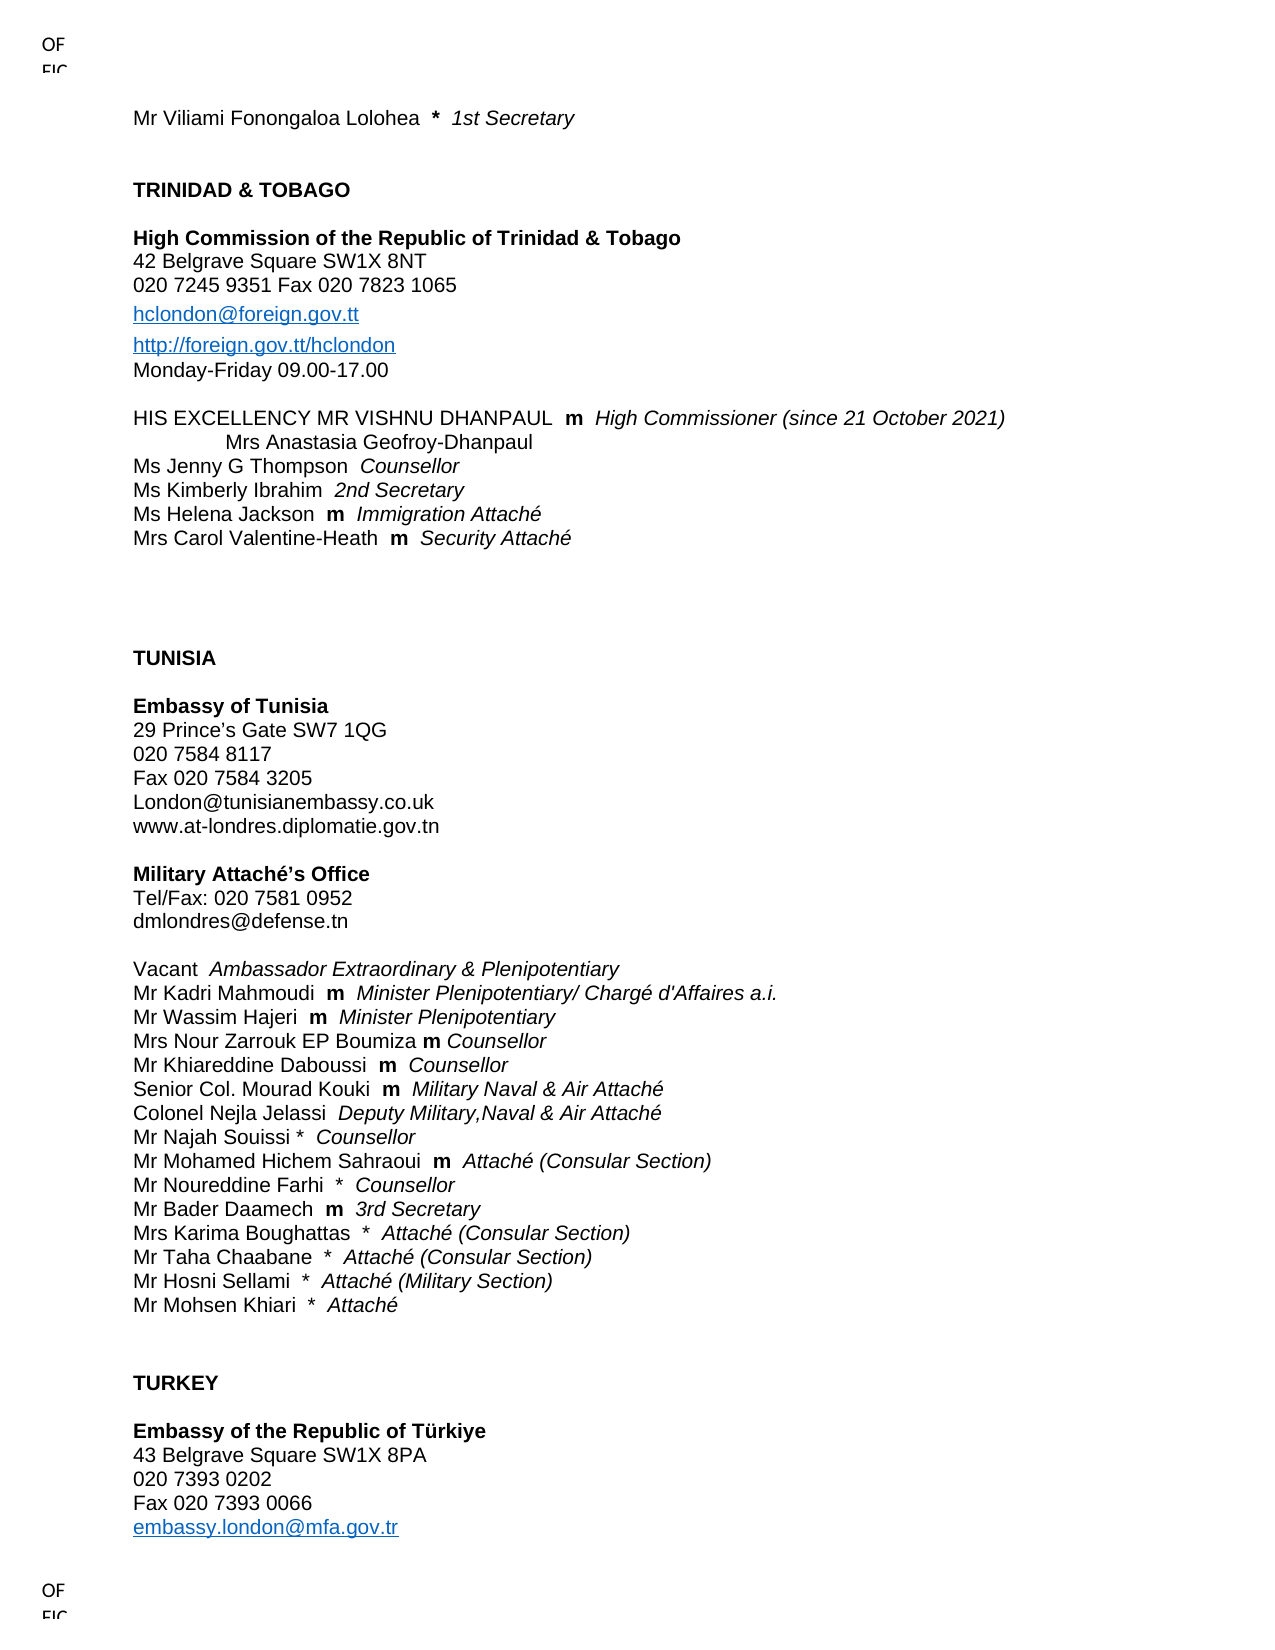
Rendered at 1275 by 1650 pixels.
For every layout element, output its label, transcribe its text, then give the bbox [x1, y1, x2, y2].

text Mr Bader Daamech m 3rd Secretary [133, 1197, 1181, 1221]
text Colonel Nejla Jelassi Deputy Military,Naval & Air Attaché [133, 1101, 1181, 1125]
text TUNISIA [133, 646, 1181, 670]
text hclondon@foreign.gov.tt [133, 297, 1181, 328]
text Mrs Karima Boughattas * Attaché (Consular Section) [133, 1221, 1181, 1245]
text dmlondres@defense.tn [133, 909, 1181, 933]
text Mr Najah Souissi * Counsellor [133, 1125, 1181, 1149]
text Mr Kadri Mahmoudi m Minister Plenipotentiary/ Chargé d'Affaires a.i. [133, 981, 1181, 1005]
text Mrs Carol Valentine-Heath m Security Attaché [133, 526, 1181, 550]
text embassy.london@mfa.gov.tr [133, 1515, 1181, 1539]
text Monday-Friday 09.00-17.00 [133, 358, 1181, 382]
text Mrs Nour Zarrouk EP Boumiza m Counsellor [133, 1029, 1181, 1053]
text TRINIDAD & TOBAGO [133, 177, 1181, 201]
text www.at-londres.diplomatie.gov.tn [133, 813, 1181, 837]
text Mr Viliami Fonongaloa Lolohea * 1st Secretary [133, 106, 1181, 129]
text Mrs Anastasia Geofroy-Dhanpaul [133, 430, 1181, 454]
text 42 Belgrave Square SW1X 8NT [133, 249, 1181, 273]
text Ms Kimberly Ibrahim 2nd Secretary [133, 478, 1181, 502]
text Mr Hosni Sellami * Attaché (Military Section) [133, 1269, 1181, 1293]
text Senior Col. Mourad Kouki m Military Naval & Air Attaché [133, 1077, 1181, 1101]
text Mr Mohsen Khiari * Attaché [133, 1293, 1181, 1317]
text London@tunisianembassy.co.uk [133, 789, 1181, 813]
text TURKEY [133, 1371, 1181, 1395]
text Fax 020 7393 0066 [133, 1491, 1181, 1515]
text 020 7393 0202 [133, 1467, 1181, 1491]
text High Commission of the Republic of Trinidad & Tobago [133, 225, 1181, 249]
text 020 7245 9351 Fax 020 7823 1065 [133, 273, 1181, 297]
text Military Attaché’s Office [133, 861, 1181, 885]
text Mr Noureddine Farhi * Counsellor [133, 1173, 1181, 1197]
text 29 Prince’s Gate SW7 1QG [133, 718, 1181, 742]
text Vacant Ambassador Extraordinary & Plenipotentiary [133, 957, 1181, 981]
text Embassy of Tunisia [133, 694, 1181, 718]
text Ms Helena Jackson m Immigration Attaché [133, 502, 1181, 526]
text Embassy of the Republic of Türkiye [133, 1419, 1181, 1443]
text Mr Khiareddine Daboussi m Counsellor [133, 1053, 1181, 1077]
text Mr Taha Chaabane * Attaché (Consular Section) [133, 1245, 1181, 1269]
text HIS EXCELLENCY MR VISHNU DHANPAUL m High Commissioner (since 21 October 2021) [133, 406, 1181, 430]
text Tel/Fax: 020 7581 0952 [133, 885, 1181, 909]
text 020 7584 8117 [133, 742, 1181, 766]
text http://foreign.gov.tt/hclondon [133, 328, 1181, 358]
text Fax 020 7584 3205 [133, 766, 1181, 789]
text 43 Belgrave Square SW1X 8PA [133, 1443, 1181, 1467]
text Ms Jenny G Thompson Counsellor [133, 454, 1181, 478]
text Mr Mohamed Hichem Sahraoui m Attaché (Consular Section) [133, 1149, 1181, 1173]
text Mr Wassim Hajeri m Minister Plenipotentiary [133, 1005, 1181, 1029]
